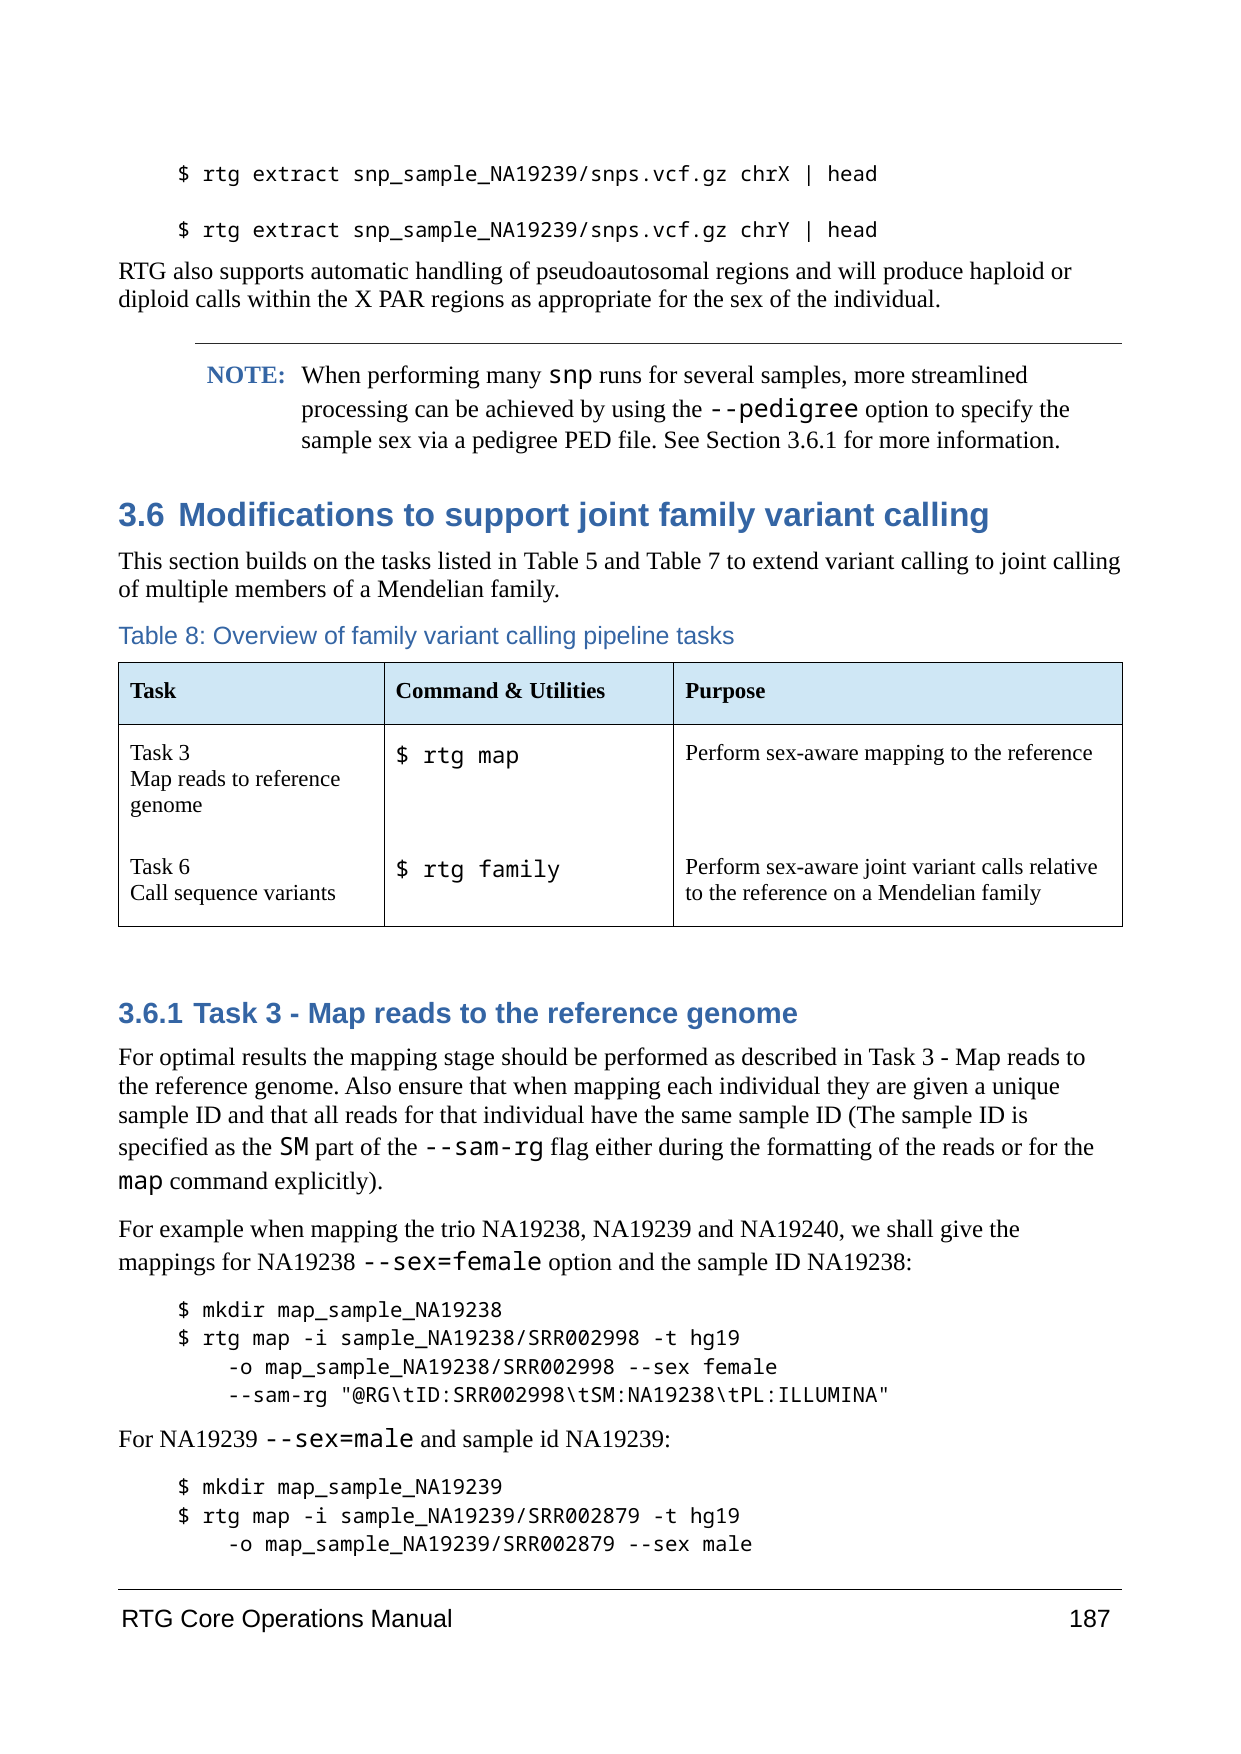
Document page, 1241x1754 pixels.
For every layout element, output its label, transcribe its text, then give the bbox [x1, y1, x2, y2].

table_cell Task 6 Call sequence variants [119, 839, 384, 926]
table_cell $ rtg family [385, 839, 673, 926]
text $ rtg map -i sample_NA19238/SRR002998 -t hg19 [177, 1323, 1122, 1352]
text For NA19239 --sex=male and sample id NA19239: [118, 1421, 1122, 1455]
text --sam-rg "@RG\tID:SRR002998\tSM:NA19238\tPL:ILLUMINA" [177, 1380, 1122, 1409]
text $ mkdir map_sample_NA19238 [177, 1295, 1122, 1323]
text RTG also supports automatic handling of pseudoautosomal regions and will produce haploid or diploid calls within the X PAR regions as appropriate for the sex of the individual. [118, 256, 1122, 313]
text $ rtg extract snp_sample_NA19239/snps.vcf.gz chrY | head [177, 216, 1122, 244]
table_cell $ rtg map [385, 725, 673, 838]
text NOTE: When performing many snp runs for several samples, more streamlined processing can be achieved by using the --pedigree option to specify the sample sex via a pedigree PED file. See Section 3.6.1 for more information. [195, 345, 1122, 465]
table_cell Perform sex-aware mapping to the reference [674, 725, 1122, 838]
text For example when mapping the trio NA19238, NA19239 and NA19240, we shall give the mappings for NA19238 --sex=female option and the sample ID NA19238: [118, 1214, 1122, 1277]
table_cell Task 3 Map reads to reference genome [119, 725, 384, 838]
text $ rtg extract snp_sample_NA19239/snps.vcf.gz chrX | head [177, 159, 1122, 187]
table_header Task [119, 663, 384, 724]
text -o map_sample_NA19238/SRR002998 --sex female [177, 1352, 1122, 1380]
table_header Command & Utilities [385, 663, 673, 724]
text $ mkdir map_sample_NA19239 [177, 1472, 1122, 1501]
text -o map_sample_NA19239/SRR002879 --sex male [177, 1529, 1122, 1558]
subtitle Task 3 - Map reads to the reference genome [118, 997, 1122, 1030]
table_header Purpose [674, 663, 1122, 724]
text $ rtg map -i sample_NA19239/SRR002879 -t hg19 [177, 1501, 1122, 1529]
text This section builds on the tasks listed in Table 5 and Table 7 to extend variant calling to joint calling of multiple members of a Mendelian family. [118, 546, 1122, 603]
table_cell Perform sex-aware joint variant calls relative to the reference on a Mendelian family [674, 839, 1122, 926]
text Table 8: Overview of family variant calling pipeline tasks [118, 621, 1122, 650]
text For optimal results the mapping stage should be performed as described in Task 3 - Map reads to the reference genome. Also ensure that when mapping each individual they are given a unique sample ID and that all reads for that individual have the same sample ID (The sample ID is specified as the SM part of the --sam-rg flag either during the formatting of the reads or for the map command explicitly). [118, 1042, 1122, 1197]
subtitle Modifications to support joint family variant calling [118, 495, 1122, 533]
